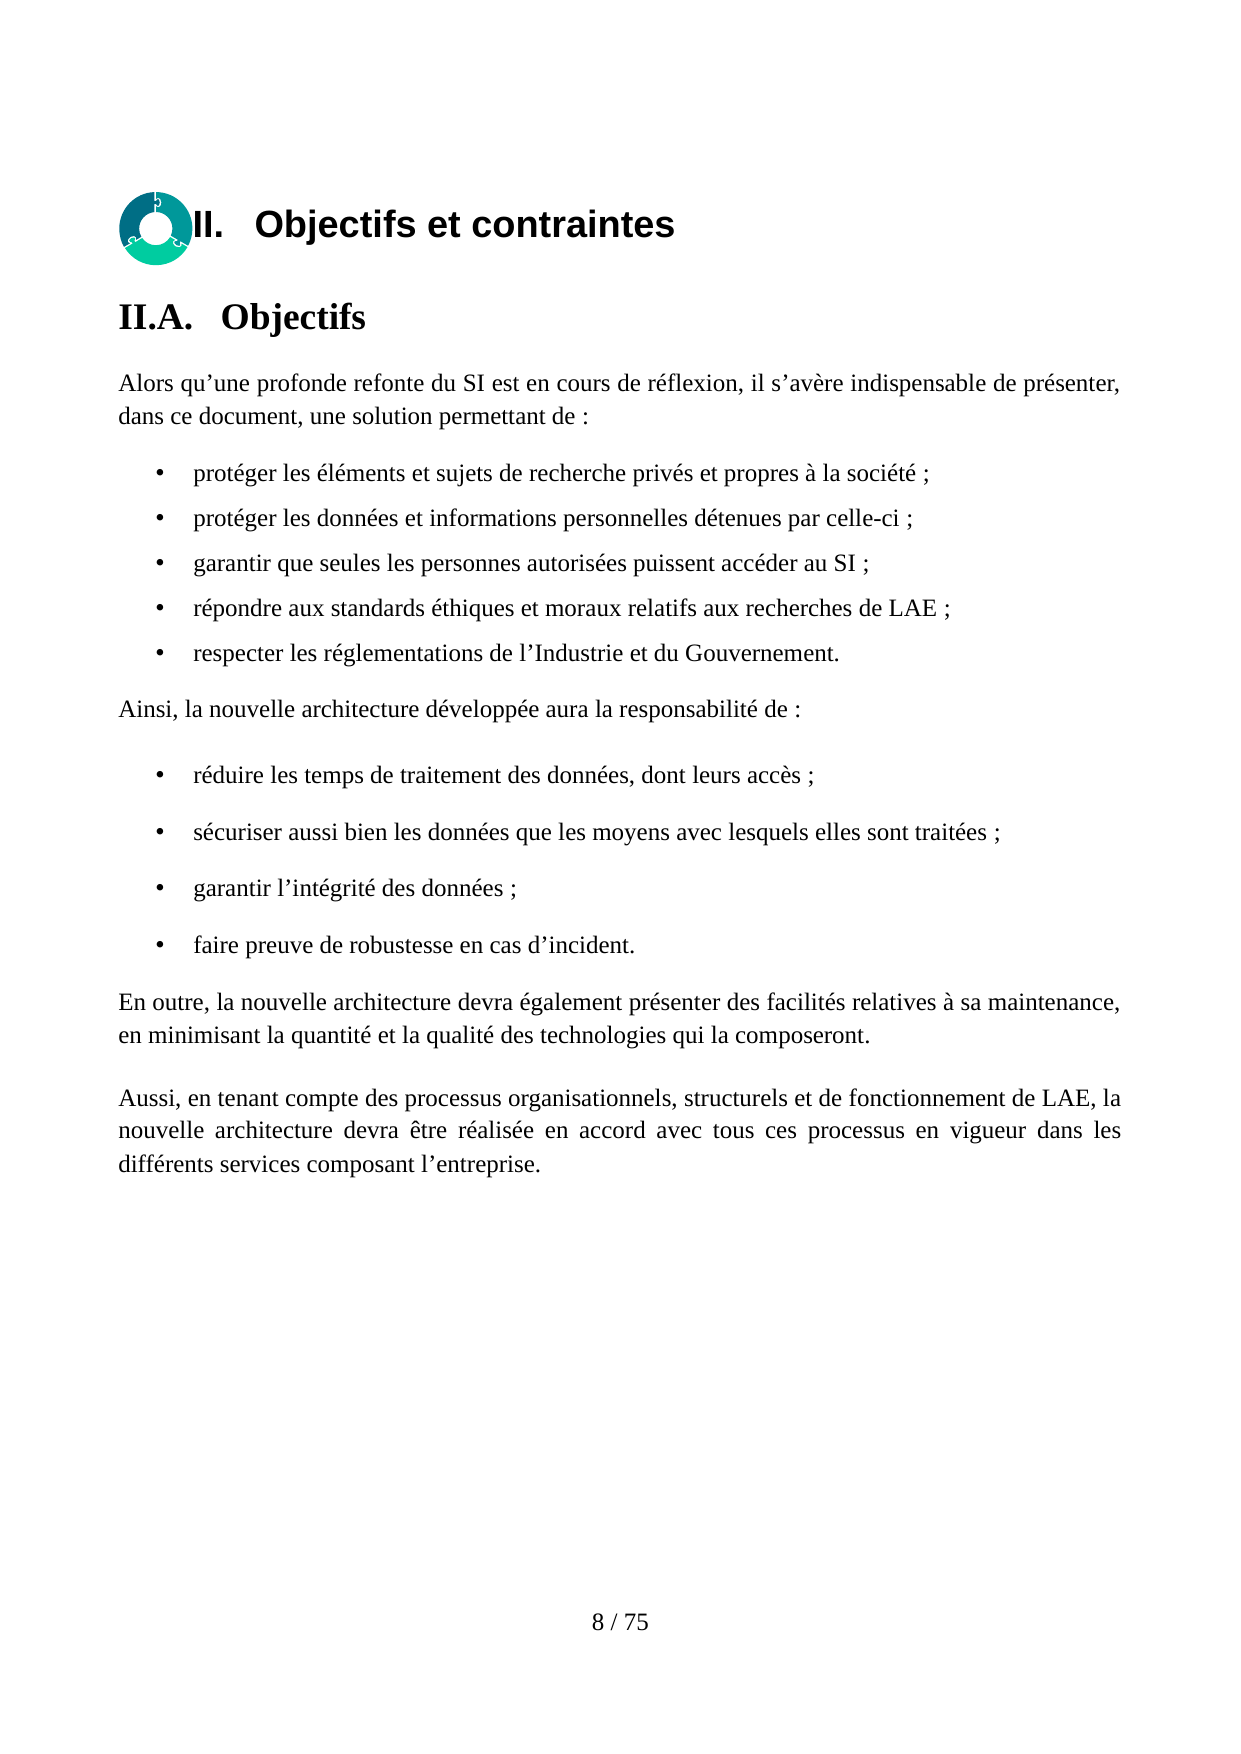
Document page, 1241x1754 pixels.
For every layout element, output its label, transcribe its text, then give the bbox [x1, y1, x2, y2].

list garantir l’intégrité des données ; [156, 873, 1122, 902]
subtitle Objectifs et contraintes [181, 201, 1122, 245]
subtitle Objectifs [118, 295, 1122, 338]
list protéger les données et informations personnelles détenues par celle-ci ; [156, 503, 1122, 532]
text En outre, la nouvelle architecture devra également présenter des facilités relatives à sa maintenance, en minimisant la quantité et la qualité des technologies qui la composeront. [118, 987, 1122, 1049]
list sécuriser aussi bien les données que les moyens avec lesquels elles sont traitées ; [156, 817, 1122, 845]
text Ainsi, la nouvelle architecture développée aura la responsabilité de : [118, 694, 1122, 723]
list protéger les éléments et sujets de recherche privés et propres à la société ; [156, 458, 1122, 487]
subtitle [118, 201, 130, 245]
text Alors qu’une profonde refonte du SI est en cours de réflexion, il s’avère indispensable de présenter, dans ce document, une solution permettant de : [118, 368, 1122, 430]
text Aussi, en tenant compte des processus organisationnels, structurels et de fonctionnement de LAE, la nouvelle architecture devra être réalisée en accord avec tous ces processus en vigueur dans les différents services composant l’entreprise. [118, 1083, 1122, 1177]
subtitle [140, 205, 172, 245]
list garantir que seules les personnes autorisées puissent accéder au SI ; [156, 548, 1122, 577]
list réduire les temps de traitement des données, dont leurs accès ; [156, 760, 1122, 788]
list répondre aux standards éthiques et moraux relatifs aux recherches de LAE ; [156, 593, 1122, 621]
list respecter les réglementations de l’Industrie et du Gouvernement. [156, 638, 1122, 666]
list faire preuve de robustesse en cas d’incident. [156, 930, 1122, 959]
